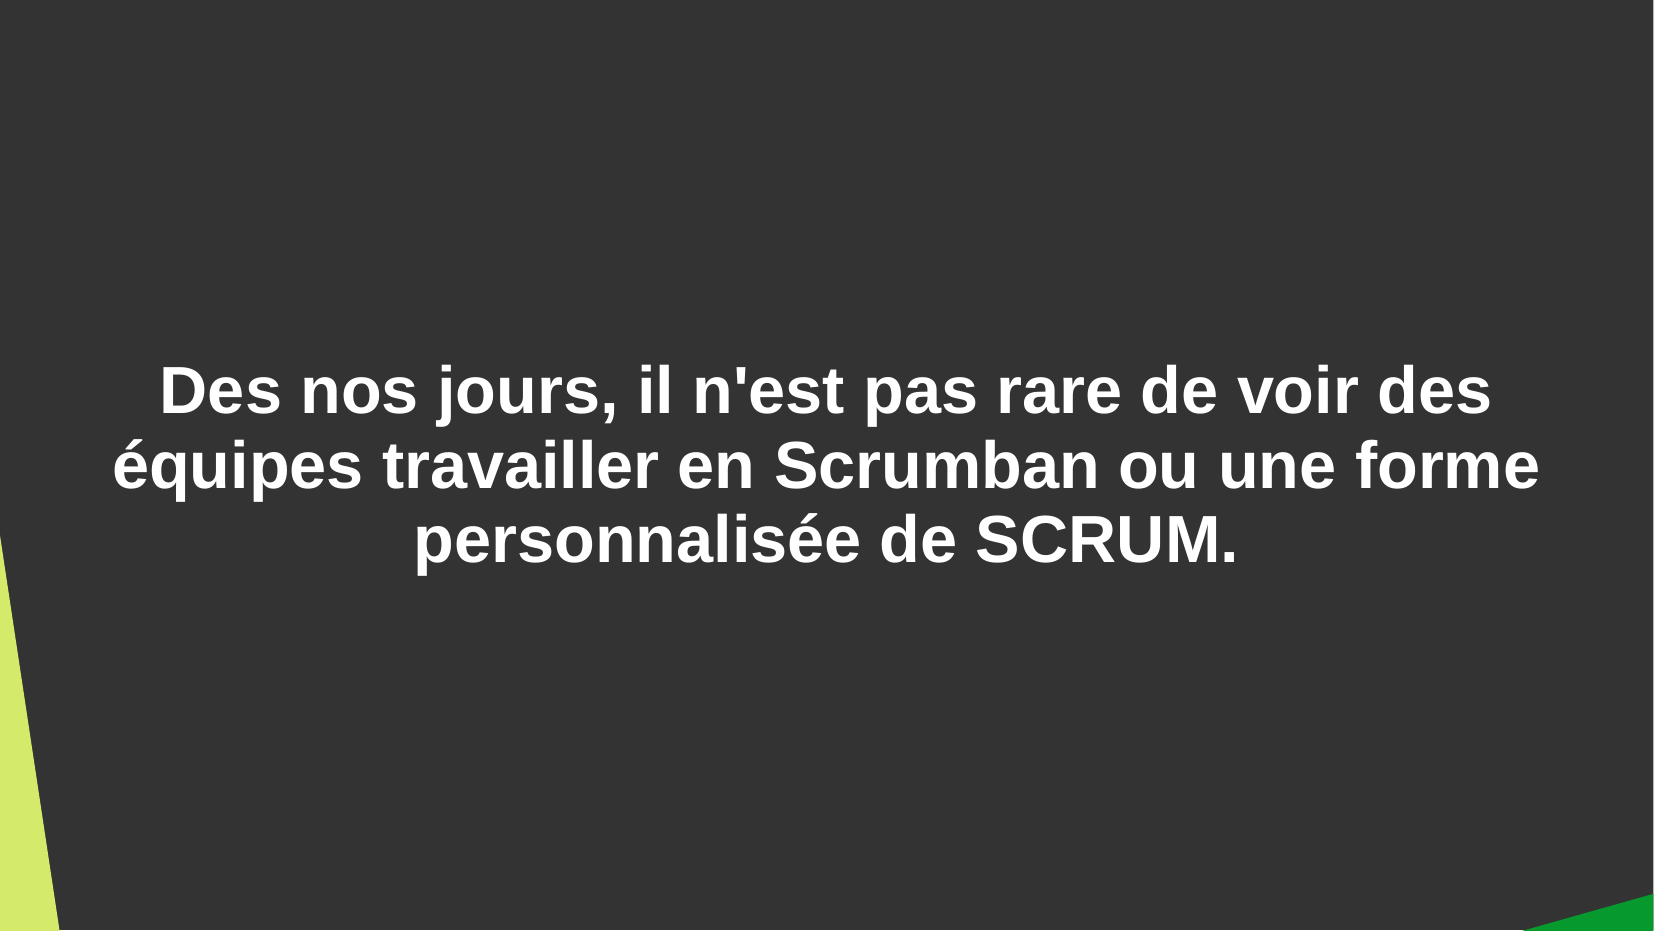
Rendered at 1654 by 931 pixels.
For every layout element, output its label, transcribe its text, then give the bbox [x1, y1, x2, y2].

text_box [0, 535, 60, 931]
text_box [1521, 893, 1654, 931]
title Des nos jours, il n'est pas rare de voir des équipes travailler en Scrumban ou une forme personnalisée de SCRUM. [31, 352, 1622, 578]
